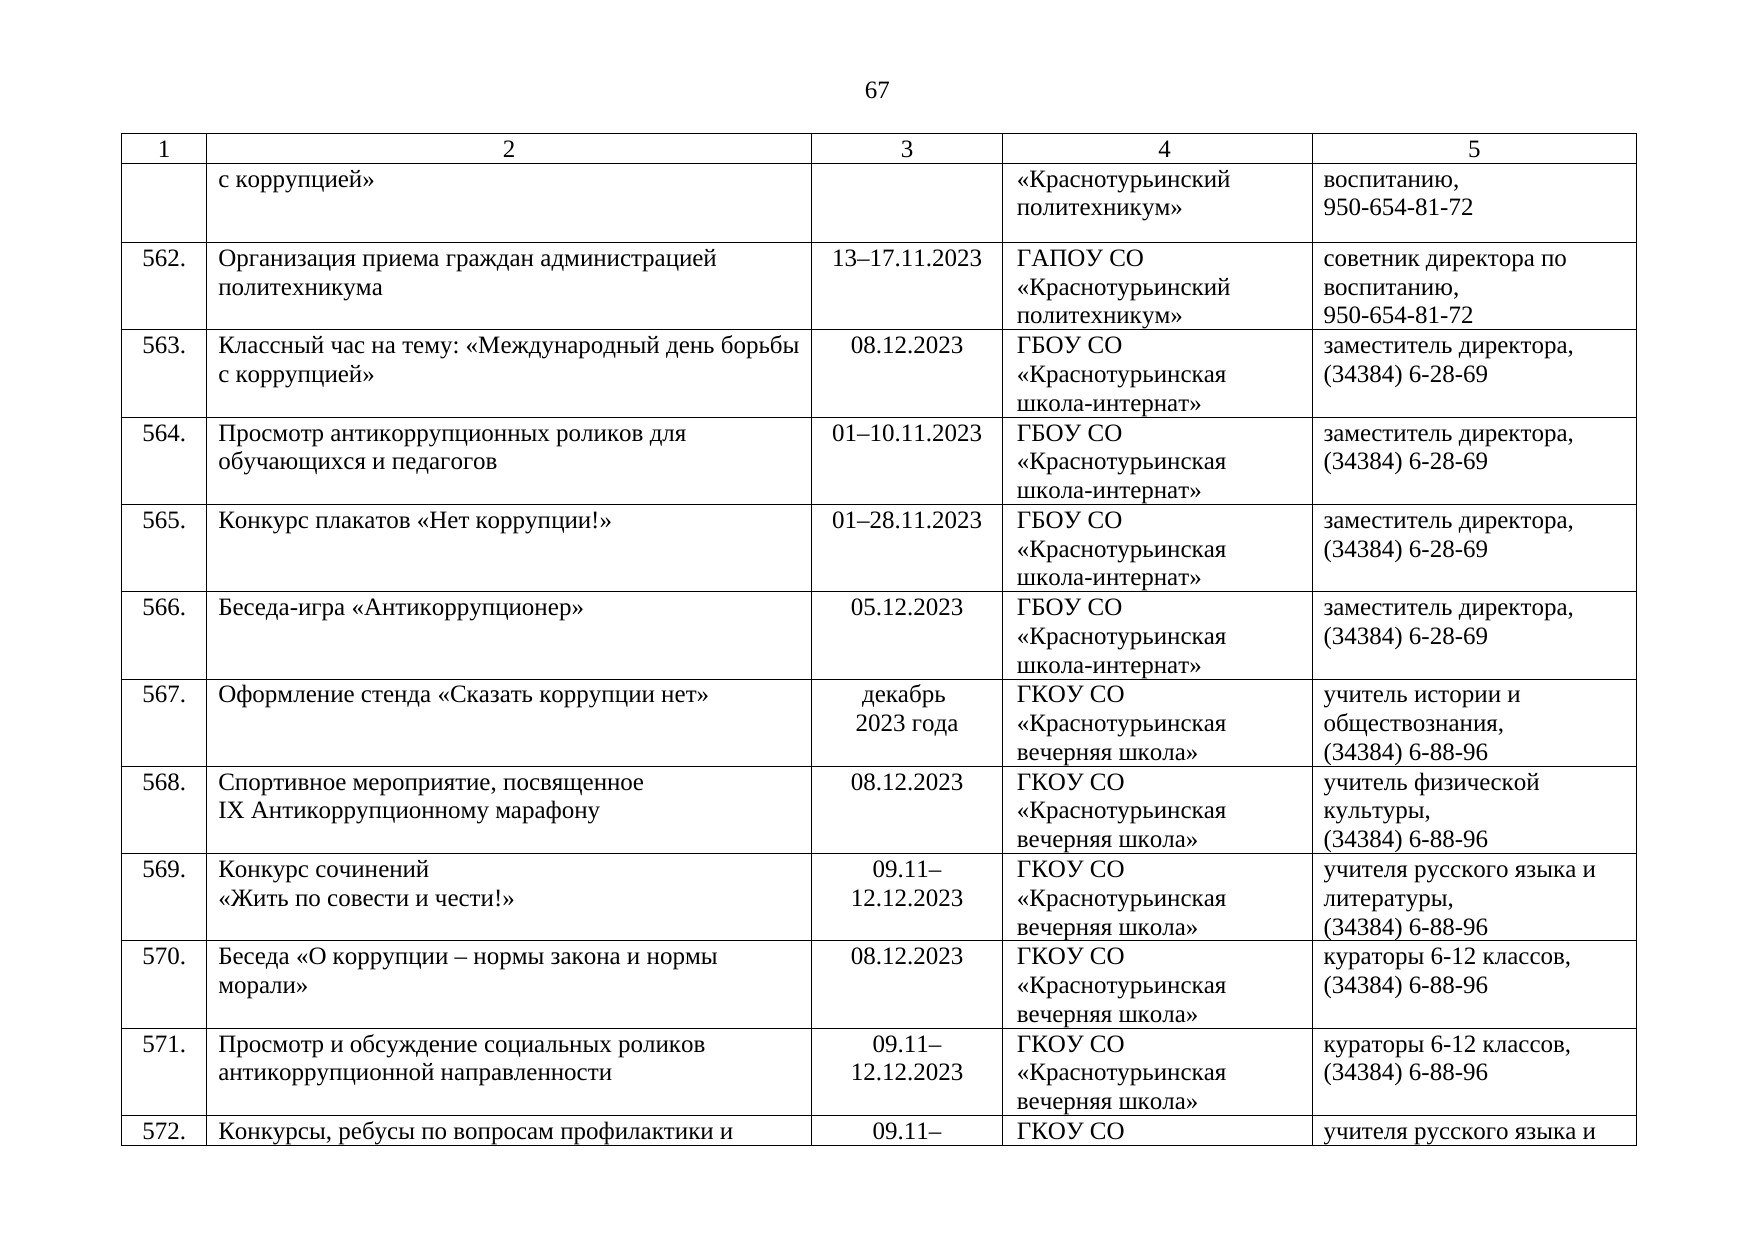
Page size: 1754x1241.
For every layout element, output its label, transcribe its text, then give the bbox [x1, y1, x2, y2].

table_cell 05.12.2023 [812, 592, 1002, 678]
table_cell [117, 679, 121, 766]
table_cell 01–28.11.2023 [812, 505, 1002, 591]
table_cell [122, 941, 206, 1028]
table_cell ГКОУ СО «Краснотурьинская вечерняя школа» [1003, 680, 1312, 766]
table_cell ГКОУ СО «Краснотурьинская вечерняя школа» [1003, 941, 1312, 1028]
table_cell 08.12.2023 [812, 767, 1002, 853]
table_cell учитель истории и обществознания, (34384) 6-88-96 [1313, 680, 1636, 766]
table_cell ГБОУ СО «Краснотурьинская школа-интернат» [1003, 505, 1312, 591]
table_cell [117, 163, 121, 242]
table_cell ГБОУ СО «Краснотурьинская школа-интернат» [1003, 330, 1312, 417]
table_cell [117, 1115, 121, 1145]
table_cell Оформление стенда «Сказать коррупции нет» [207, 680, 811, 766]
table_cell [117, 242, 121, 329]
table_cell [122, 1029, 206, 1115]
table_cell [122, 592, 206, 678]
table_cell воспитанию, 950-654-81-72 [1313, 164, 1636, 242]
table_cell Организация приема граждан администрацией политехникума [207, 243, 811, 329]
table_cell Просмотр и обсуждение социальных роликов антикоррупционной направленности [207, 1029, 811, 1115]
table_cell [122, 418, 206, 504]
table_cell [117, 853, 121, 940]
table_cell 01–10.11.2023 [812, 418, 1002, 504]
table_header 1 [122, 134, 206, 163]
table_cell Просмотр антикоррупционных роликов для обучающихся и педагогов [207, 418, 811, 504]
table_cell Беседа-игра «Антикоррупционер» [207, 592, 811, 678]
table_cell кураторы 6-12 классов, (34384) 6-88-96 [1313, 941, 1636, 1028]
table_cell [117, 1028, 121, 1115]
table_cell [122, 680, 206, 766]
table_cell [812, 164, 1002, 242]
table_cell [122, 243, 206, 329]
table_cell Беседа «О коррупции – нормы закона и нормы морали» [207, 941, 811, 1028]
table_cell Конкурс сочинений «Жить по совести и чести!» [207, 854, 811, 940]
table_cell 13–17.11.2023 [812, 243, 1002, 329]
table_header [117, 133, 121, 163]
table_cell советник директора по воспитанию, 950-654-81-72 [1313, 243, 1636, 329]
table_cell заместитель директора, (34384) 6-28-69 [1313, 418, 1636, 504]
table_cell [117, 940, 121, 1028]
table_cell ГКОУ СО [1003, 1116, 1312, 1145]
table_cell ГКОУ СО «Краснотурьинская вечерняя школа» [1003, 854, 1312, 940]
table_cell учителя русского языка и [1313, 1116, 1636, 1145]
table_cell заместитель директора, (34384) 6-28-69 [1313, 505, 1636, 591]
table_cell кураторы 6-12 классов, (34384) 6-88-96 [1313, 1029, 1636, 1115]
table_cell [117, 329, 121, 417]
table_cell [122, 330, 206, 417]
table_cell «Краснотурьинский политехникум» [1003, 164, 1312, 242]
table_cell ГБОУ СО «Краснотурьинская школа-интернат» [1003, 592, 1312, 678]
table_cell Конкурс плакатов «Нет коррупции!» [207, 505, 811, 591]
table_cell Классный час на тему: «Международный день борьбы с коррупцией» [207, 330, 811, 417]
table_cell Спортивное мероприятие, посвященное IX Антикоррупционному марафону [207, 767, 811, 853]
table_cell [117, 591, 121, 678]
table_cell с коррупцией» [207, 164, 811, 242]
table_cell декабрь 2023 года [812, 680, 1002, 766]
table_cell [122, 854, 206, 940]
table_cell Конкурсы, ребусы по вопросам профилактики и [207, 1116, 811, 1145]
table_cell 09.11– [812, 1116, 1002, 1145]
table_cell [117, 766, 121, 853]
table_cell ГКОУ СО «Краснотурьинская вечерняя школа» [1003, 767, 1312, 853]
table_cell [117, 504, 121, 591]
table_header 5 [1313, 134, 1636, 163]
table_cell 09.11–12.12.2023 [812, 1029, 1002, 1115]
table_cell ГКОУ СО «Краснотурьинская вечерняя школа» [1003, 1029, 1312, 1115]
table_cell [122, 1116, 206, 1145]
table_cell заместитель директора, (34384) 6-28-69 [1313, 592, 1636, 678]
table_cell [117, 417, 121, 504]
table_cell ГБОУ СО «Краснотурьинская школа-интернат» [1003, 418, 1312, 504]
table_cell учитель физической культуры, (34384) 6-88-96 [1313, 767, 1636, 853]
table_cell [122, 767, 206, 853]
table_cell [122, 164, 206, 242]
table_cell 09.11–12.12.2023 [812, 854, 1002, 940]
table_header 2 [207, 134, 811, 163]
table_cell [122, 505, 206, 591]
table_cell 08.12.2023 [812, 941, 1002, 1028]
table_header 3 [812, 134, 1002, 163]
table_cell заместитель директора, (34384) 6-28-69 [1313, 330, 1636, 417]
table_cell 08.12.2023 [812, 330, 1002, 417]
table_cell ГАПОУ СО «Краснотурьинский политехникум» [1003, 243, 1312, 329]
table_cell учителя русского языка и литературы, (34384) 6-88-96 [1313, 854, 1636, 940]
table_header 4 [1003, 134, 1312, 163]
